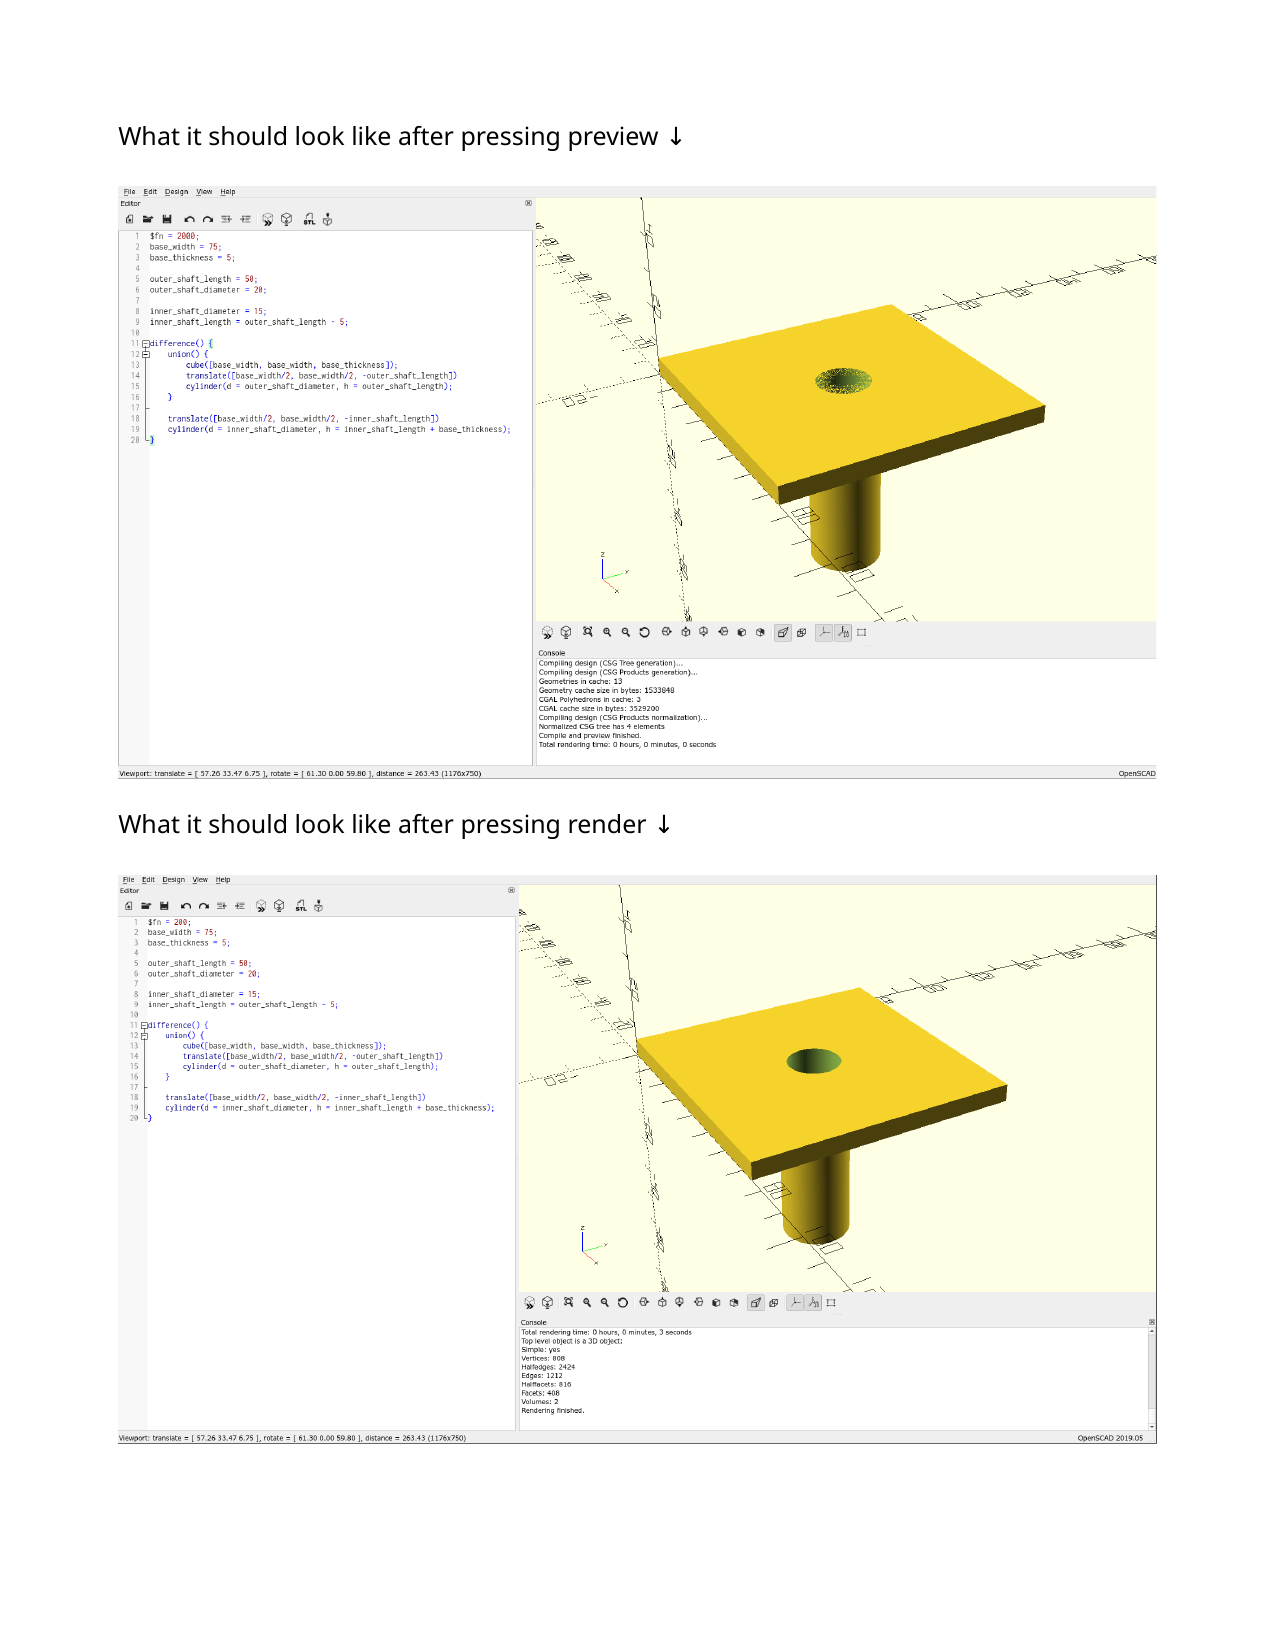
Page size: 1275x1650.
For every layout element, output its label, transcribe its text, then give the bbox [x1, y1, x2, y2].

text What it should look like after pressing preview ↓ [118, 118, 1157, 152]
picture [118, 186, 1157, 779]
picture [118, 875, 1157, 1444]
text What it should look like after pressing render ↓ [118, 807, 1157, 841]
